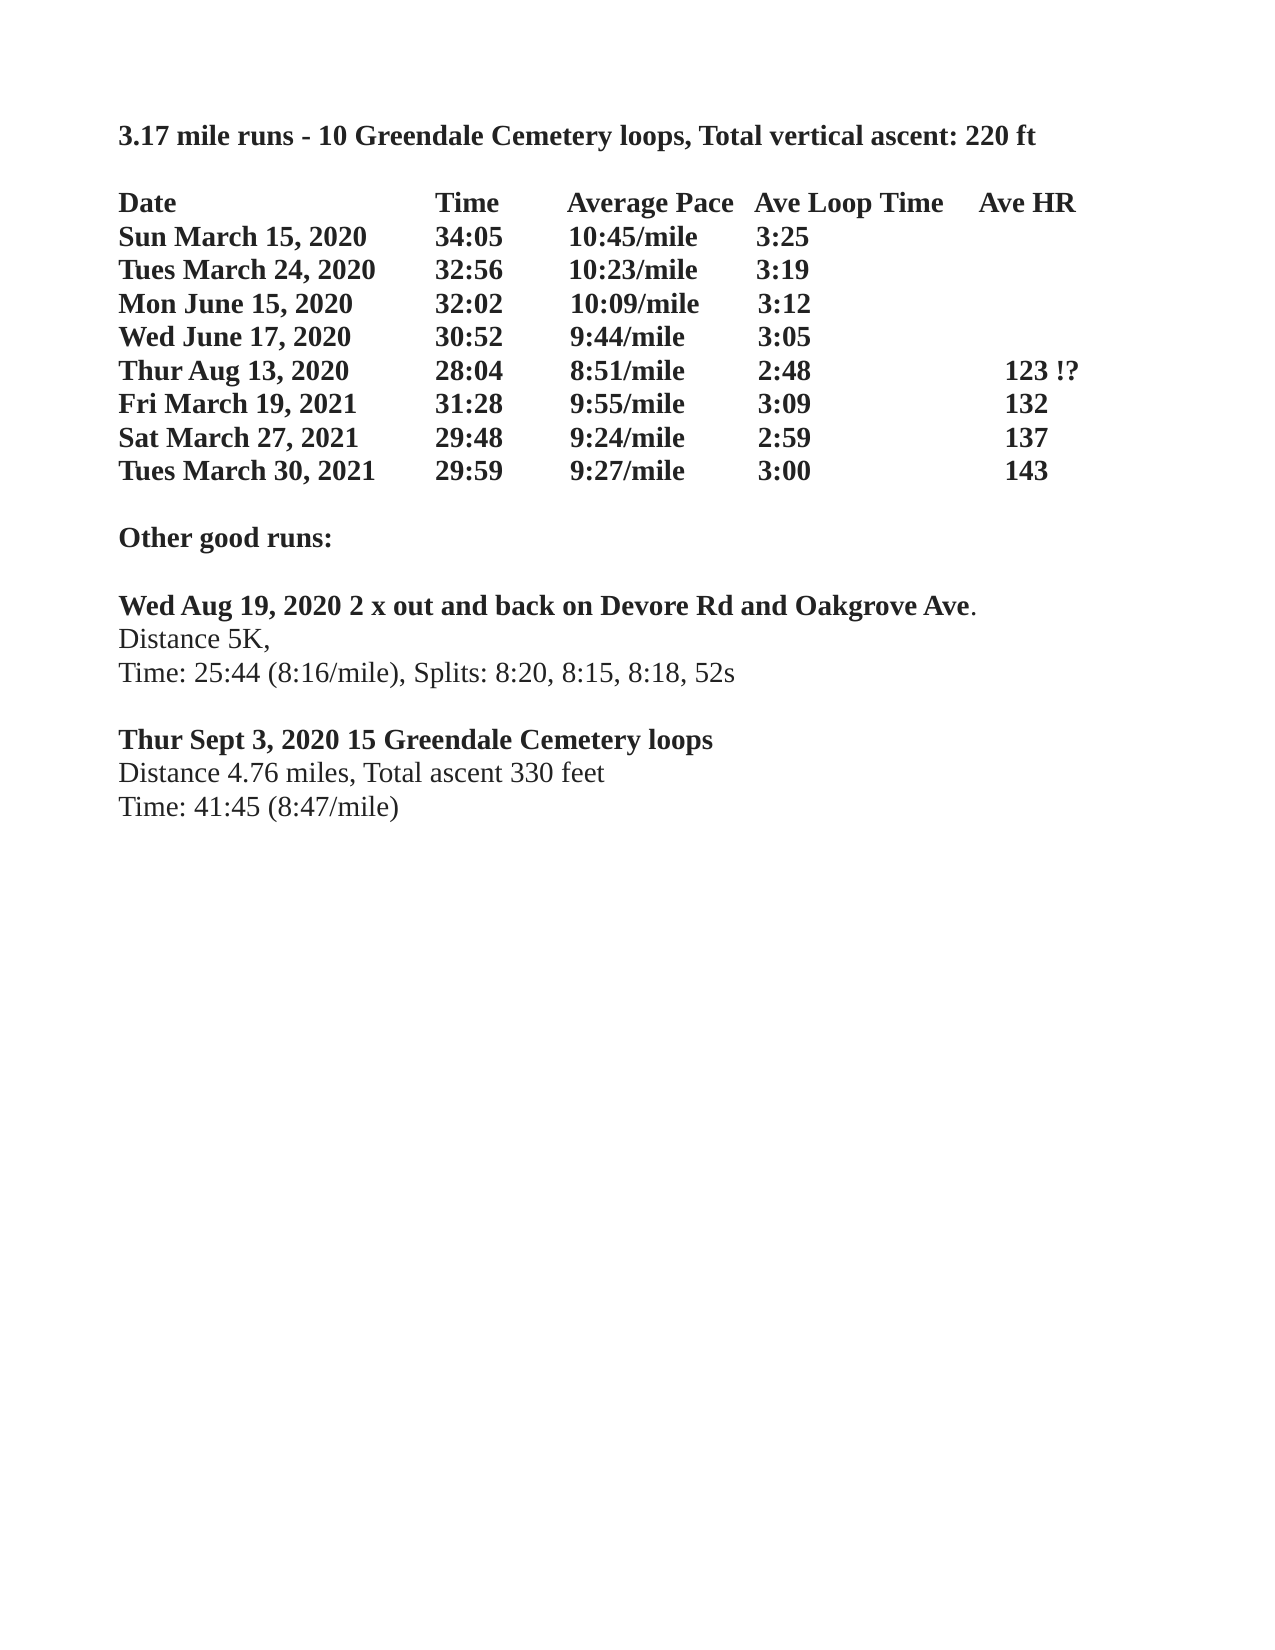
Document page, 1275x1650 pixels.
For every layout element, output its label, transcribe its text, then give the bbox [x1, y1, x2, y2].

text Time: 25:44 (8:16/mile), Splits: 8:20, 8:15, 8:18, 52s [118, 655, 1161, 688]
text Tues March 24, 2020 32:56 10:23/mile 3:19 [118, 252, 1161, 286]
text Thur Sept 3, 2020 15 Greendale Cemetery loops [118, 722, 1161, 755]
text Wed Aug 19, 2020 2 x out and back on Devore Rd and Oakgrove Ave. [118, 588, 1161, 621]
text Sat March 27, 2021 29:48 9:24/mile 2:59 137 [118, 420, 1161, 453]
text Mon June 15, 2020 32:02 10:09/mile 3:12 [118, 286, 1161, 319]
text Tues March 30, 2021 29:59 9:27/mile 3:00 143 [118, 453, 1161, 487]
list 3.17 mile runs - 10 Greendale Cemetery loops, Total vertical ascent: 220 ft [118, 118, 1161, 152]
text Thur Aug 13, 2020 28:04 8:51/mile 2:48 123 !? [118, 353, 1161, 386]
text Date Time Average Pace Ave Loop Time Ave HR [118, 185, 1161, 219]
text Sun March 15, 2020 34:05 10:45/mile 3:25 [118, 219, 1161, 252]
text Wed June 17, 2020 30:52 9:44/mile 3:05 [118, 319, 1161, 353]
text Fri March 19, 2021 31:28 9:55/mile 3:09 132 [118, 386, 1161, 420]
text Distance 5K, [118, 621, 1161, 655]
text Other good runs: [118, 521, 1161, 554]
text Time: 41:45 (8:47/mile) [118, 789, 1161, 822]
text Distance 4.76 miles, Total ascent 330 feet [118, 755, 1161, 789]
